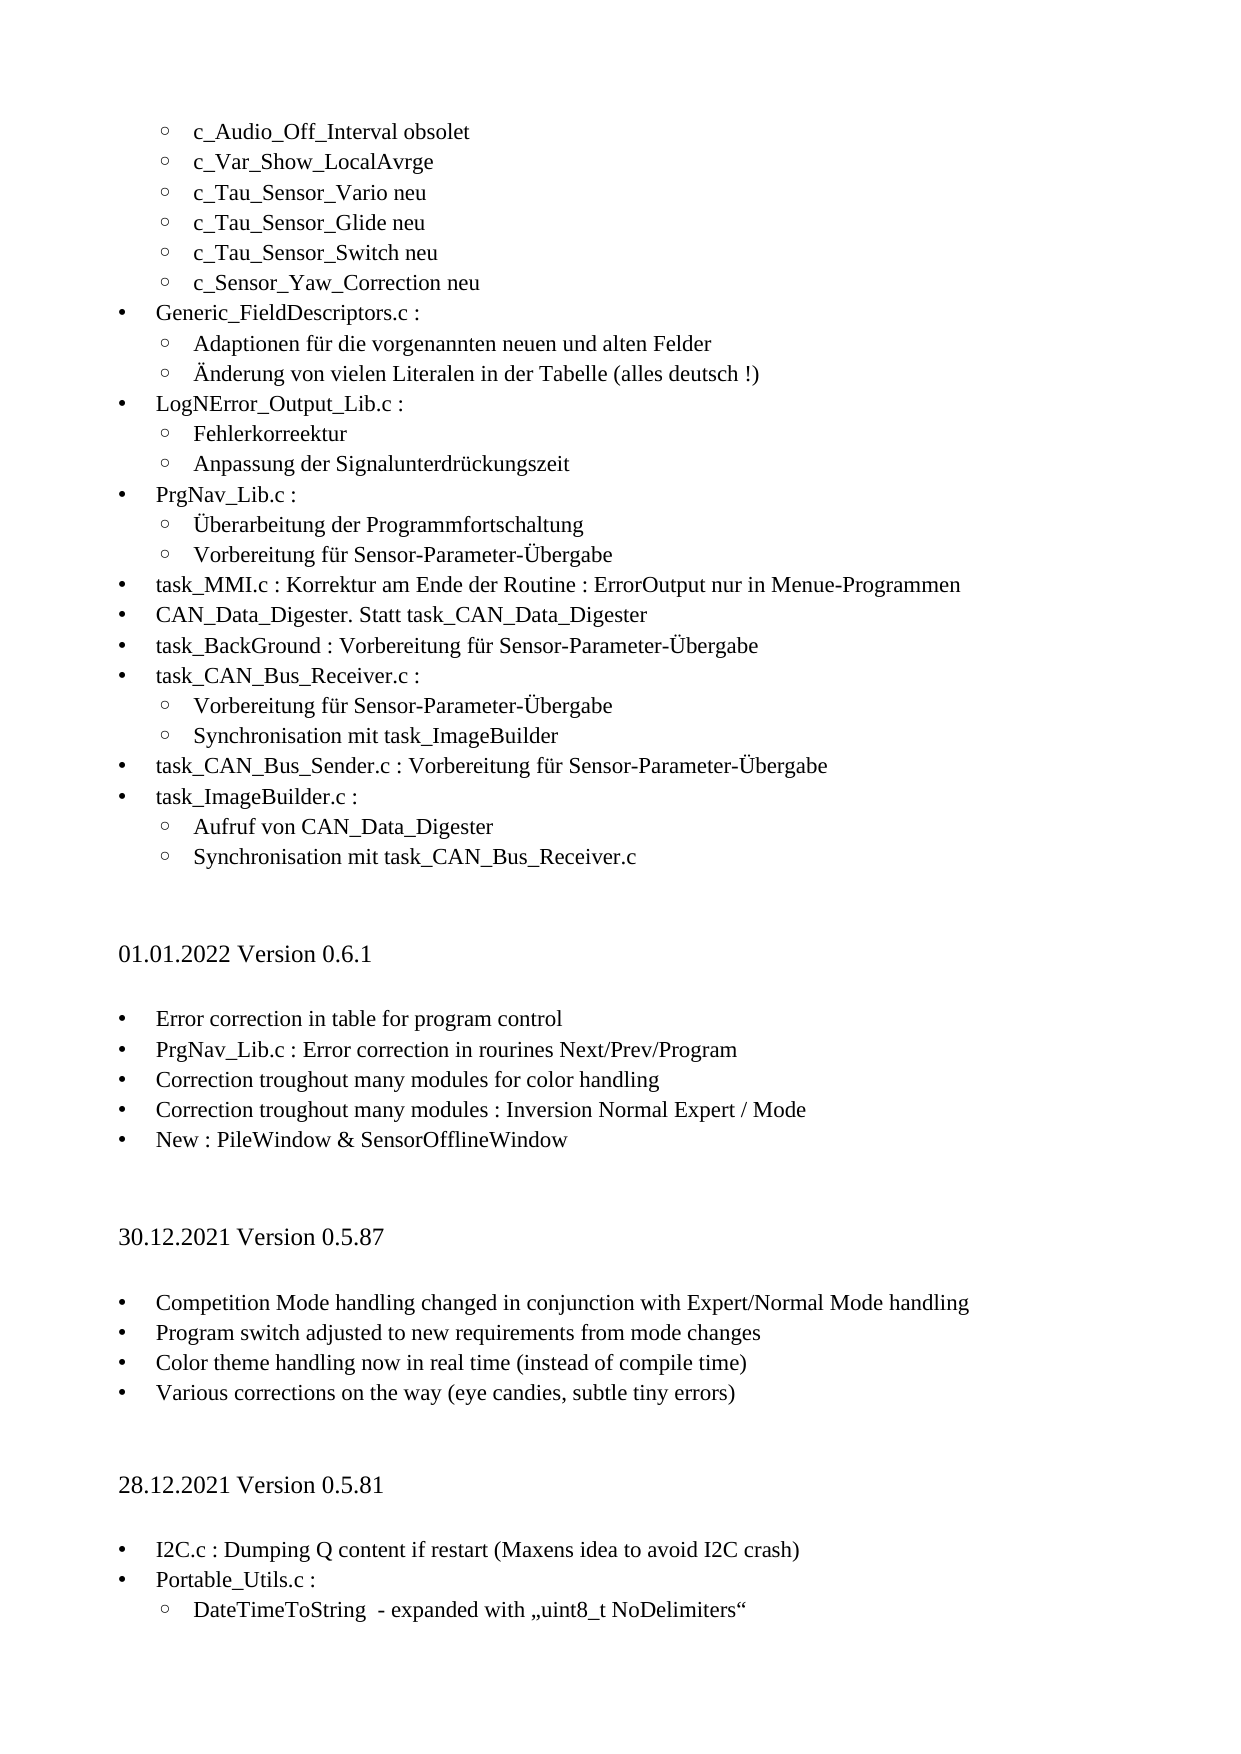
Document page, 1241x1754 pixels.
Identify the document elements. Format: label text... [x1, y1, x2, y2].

list Synchronisation mit task_CAN_Bus_Receiver.c [156, 843, 1122, 869]
list Vorbereitung für Sensor-Parameter-Übergabe [156, 541, 1122, 567]
list Portable_Utils.c : [118, 1566, 1122, 1592]
list Anpassung der Signalunterdrückungszeit [156, 450, 1122, 477]
list PrgNav_Lib.c : Error correction in rourines Next/Prev/Program [118, 1036, 1122, 1062]
list c_Var_Show_LocalAvrge [156, 148, 1122, 175]
list task_ImageBuilder.c : [118, 783, 1122, 809]
list task_MMI.c : Korrektur am Ende der Routine : ErrorOutput nur in Menue-Programmen [118, 571, 1122, 598]
list PrgNav_Lib.c : [118, 481, 1122, 507]
list DateTimeToString - expanded with „uint8_t NoDelimiters“ [156, 1596, 1122, 1623]
list Überarbeitung der Programmfortschaltung [156, 511, 1122, 537]
list Competition Mode handling changed in conjunction with Expert/Normal Mode handling [118, 1288, 1122, 1315]
text 28.12.2021 Version 0.5.81 [118, 1470, 1122, 1498]
list Synchronisation mit task_ImageBuilder [156, 722, 1122, 749]
list c_Audio_Off_Interval obsolet [156, 118, 1122, 144]
list Vorbereitung für Sensor-Parameter-Übergabe [156, 692, 1122, 718]
list task_CAN_Bus_Sender.c : Vorbereitung für Sensor-Parameter-Übergabe [118, 752, 1122, 779]
list c_Sensor_Yaw_Correction neu [156, 269, 1122, 296]
list Correction troughout many modules for color handling [118, 1066, 1122, 1092]
list Generic_FieldDescriptors.c : [118, 299, 1122, 326]
list New : PileWindow & SensorOfflineWindow [118, 1126, 1122, 1153]
list Various corrections on the way (eye candies, subtle tiny errors) [118, 1379, 1122, 1406]
list Correction troughout many modules : Inversion Normal Expert / Mode [118, 1096, 1122, 1122]
list task_BackGround : Vorbereitung für Sensor-Parameter-Übergabe [118, 632, 1122, 658]
list Adaptionen für die vorgenannten neuen und alten Felder [156, 329, 1122, 356]
list c_Tau_Sensor_Glide neu [156, 209, 1122, 235]
list c_Tau_Sensor_Vario neu [156, 178, 1122, 205]
list CAN_Data_Digester. Statt task_CAN_Data_Digester [118, 601, 1122, 628]
list task_CAN_Bus_Receiver.c : [118, 662, 1122, 688]
list Program switch adjusted to new requirements from mode changes [118, 1319, 1122, 1345]
text 30.12.2021 Version 0.5.87 [118, 1222, 1122, 1251]
list LogNError_Output_Lib.c : [118, 390, 1122, 416]
list Aufruf von CAN_Data_Digester [156, 813, 1122, 839]
list I2C.c : Dumping Q content if restart (Maxens idea to avoid I2C crash) [118, 1536, 1122, 1562]
list Error correction in table for program control [118, 1005, 1122, 1032]
list Color theme handling now in real time (instead of compile time) [118, 1349, 1122, 1375]
list Änderung von vielen Literalen in der Tabelle (alles deutsch !) [156, 360, 1122, 386]
list Fehlerkorreektur [156, 420, 1122, 447]
text 01.01.2022 Version 0.6.1 [118, 939, 1122, 968]
list c_Tau_Sensor_Switch neu [156, 239, 1122, 265]
